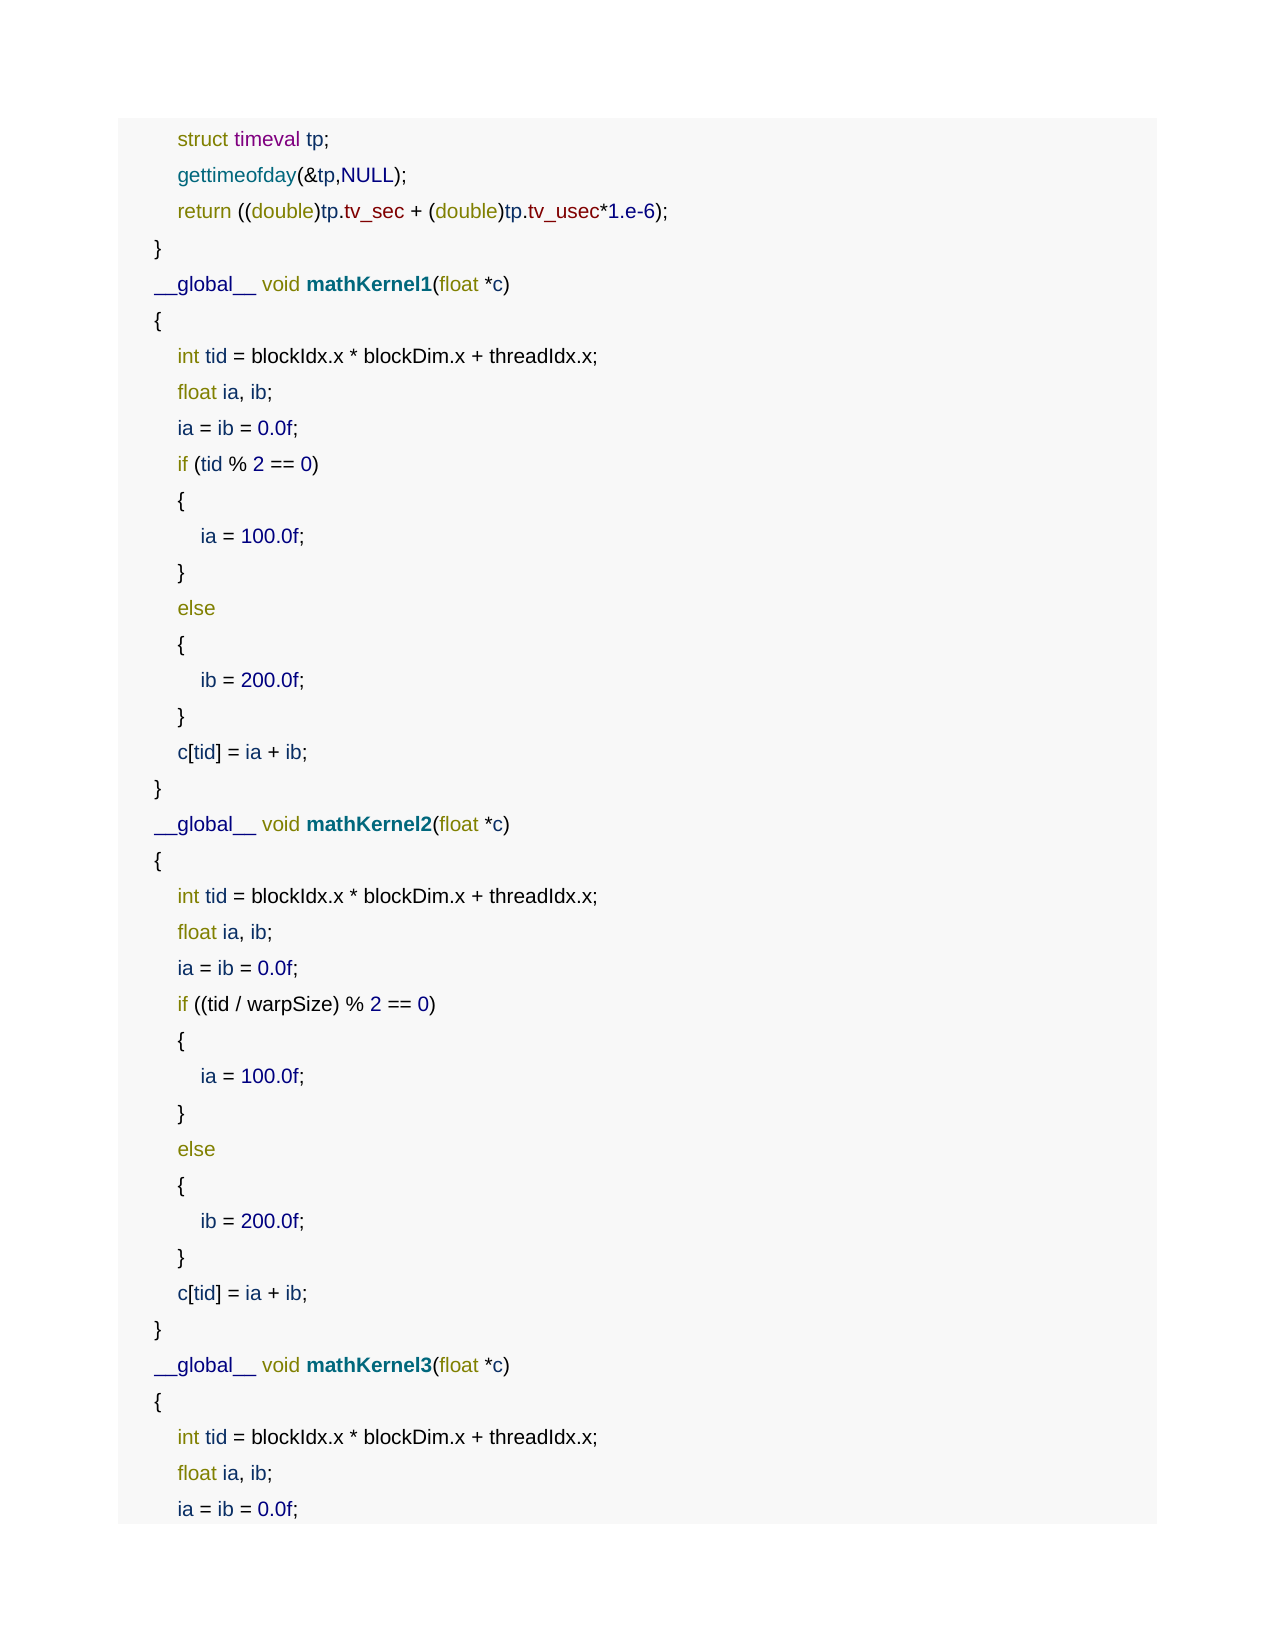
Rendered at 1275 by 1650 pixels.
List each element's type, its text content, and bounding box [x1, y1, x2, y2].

text int tid = blockIdx.x * blockDim.x + threadIdx.x; [118, 1416, 1157, 1452]
text ia = 100.0f; [118, 514, 1157, 551]
text ib = 200.0f; [118, 659, 1157, 695]
text { [118, 623, 1157, 659]
text { [118, 839, 1157, 875]
text } [118, 695, 1157, 731]
text } [118, 1235, 1157, 1271]
text { [118, 298, 1157, 334]
text struct timeval tp; [118, 118, 1157, 154]
text ib = 200.0f; [118, 1199, 1157, 1235]
text __global__ void mathKernel2(float *c) [118, 803, 1157, 839]
text else [118, 1127, 1157, 1163]
text } [118, 551, 1157, 587]
text return ((double)tp.tv_sec + (double)tp.tv_usec*1.e-6); [118, 190, 1157, 226]
text } [118, 767, 1157, 803]
text float ia, ib; [118, 370, 1157, 406]
text { [118, 478, 1157, 514]
text ia = ib = 0.0f; [118, 406, 1157, 442]
text else [118, 587, 1157, 623]
text gettimeofday(&tp,NULL); [118, 154, 1157, 190]
text __global__ void mathKernel1(float *c) [118, 262, 1157, 298]
text { [118, 1379, 1157, 1416]
text } [118, 1091, 1157, 1127]
text c[tid] = ia + ib; [118, 1271, 1157, 1307]
text if (tid % 2 == 0) [118, 442, 1157, 478]
text { [118, 1163, 1157, 1199]
text if ((tid / warpSize) % 2 == 0) [118, 983, 1157, 1019]
text c[tid] = ia + ib; [118, 731, 1157, 767]
text ia = ib = 0.0f; [118, 947, 1157, 983]
text } [118, 1307, 1157, 1343]
text ia = ib = 0.0f; [118, 1488, 1157, 1524]
text __global__ void mathKernel3(float *c) [118, 1343, 1157, 1379]
text ia = 100.0f; [118, 1055, 1157, 1091]
text float ia, ib; [118, 911, 1157, 947]
text } [118, 226, 1157, 262]
text { [118, 1019, 1157, 1055]
text int tid = blockIdx.x * blockDim.x + threadIdx.x; [118, 334, 1157, 370]
text float ia, ib; [118, 1452, 1157, 1488]
text int tid = blockIdx.x * blockDim.x + threadIdx.x; [118, 875, 1157, 911]
